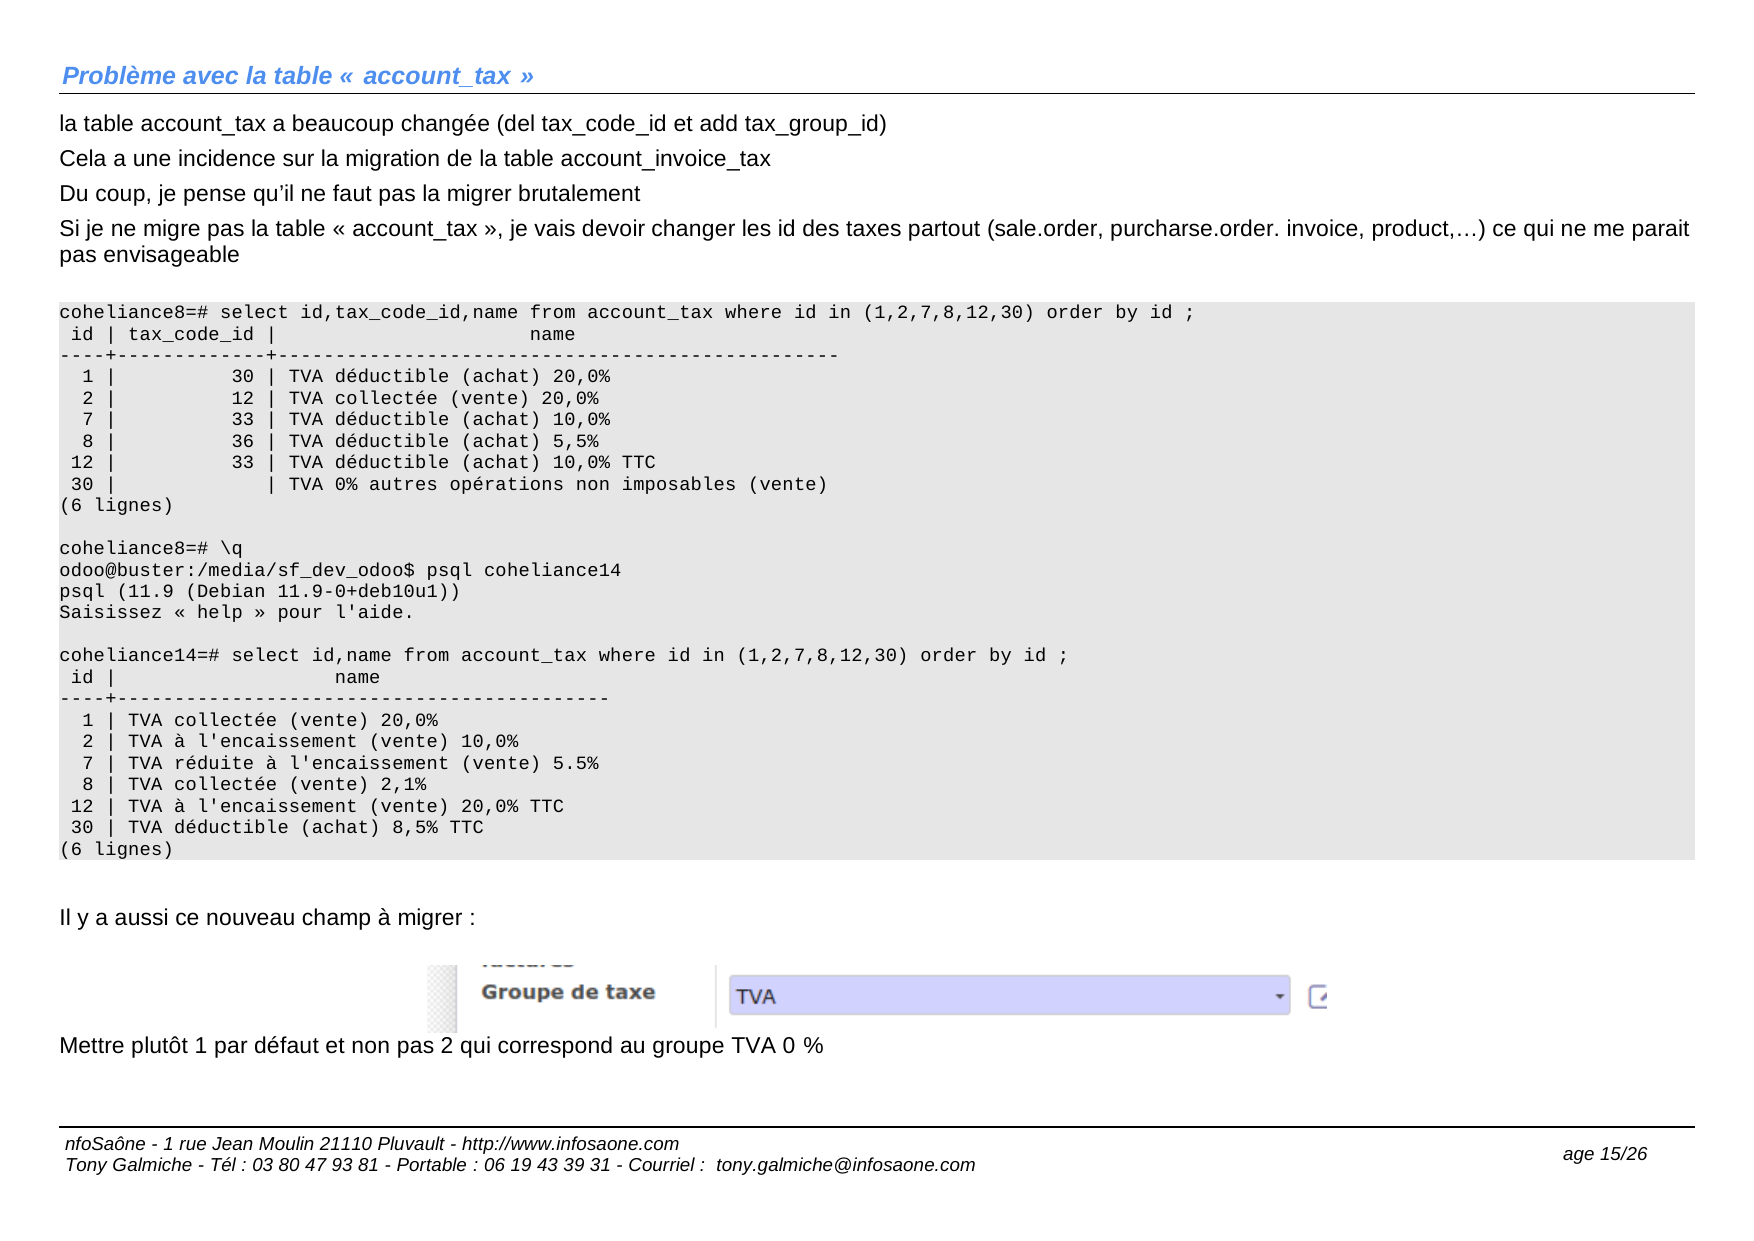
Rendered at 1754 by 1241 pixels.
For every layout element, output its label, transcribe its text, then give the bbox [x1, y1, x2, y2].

text Si je ne migre pas la table « account_tax », je vais devoir changer les id des taxes partout (sale.order, purcharse.order. invoice, product,…) ce qui ne me parait pas envisageable [59, 215, 1695, 267]
text ----+------------------------------------------- [59, 689, 1695, 710]
text psql (11.9 (Debian 11.9-0+deb10u1)) [59, 581, 1695, 603]
text 1 | TVA collectée (vente) 20,0% [59, 710, 1695, 732]
text Il y a aussi ce nouveau champ à migrer : [59, 904, 1695, 930]
text Du coup, je pense qu’il ne faut pas la migrer brutalement [59, 181, 1695, 207]
text Mettre plutôt 1 par défaut et non pas 2 qui correspond au groupe TVA 0 % [59, 1033, 1695, 1058]
picture [427, 965, 1327, 1033]
text 7 | TVA réduite à l'encaissement (vente) 5.5% [59, 753, 1695, 774]
text coheliance8=# select id,tax_code_id,name from account_tax where id in (1,2,7,8,12,30) order by id ; [59, 302, 1695, 324]
text coheliance8=# \q [59, 538, 1695, 560]
text 8 | TVA collectée (vente) 2,1% [59, 774, 1695, 796]
text 12 | TVA à l'encaissement (vente) 20,0% TTC [59, 796, 1695, 817]
text 12 | 33 | TVA déductible (achat) 10,0% TTC [59, 453, 1695, 474]
text 1 | 30 | TVA déductible (achat) 20,0% [59, 367, 1695, 388]
text odoo@buster:/media/sf_dev_odoo$ psql coheliance14 [59, 560, 1695, 581]
text coheliance14=# select id,name from account_tax where id in (1,2,7,8,12,30) order by id ; [59, 646, 1695, 667]
text 2 | TVA à l'encaissement (vente) 10,0% [59, 732, 1695, 753]
text (6 lignes) [59, 839, 1695, 860]
text 30 | | TVA 0% autres opérations non imposables (vente) [59, 474, 1695, 496]
text 7 | 33 | TVA déductible (achat) 10,0% [59, 410, 1695, 431]
text Saisissez « help » pour l'aide. [59, 603, 1695, 624]
text 8 | 36 | TVA déductible (achat) 5,5% [59, 431, 1695, 453]
text 2 | 12 | TVA collectée (vente) 20,0% [59, 388, 1695, 410]
text id | tax_code_id | name [59, 324, 1695, 345]
text la table account_tax a beaucoup changée (del tax_code_id et add tax_group_id) [59, 111, 1695, 137]
subtitle Problème avec la table « account_tax » [59, 59, 1695, 93]
text 30 | TVA déductible (achat) 8,5% TTC [59, 817, 1695, 839]
text Cela a une incidence sur la migration de la table account_invoice_tax [59, 146, 1695, 172]
text ----+-------------+------------------------------------------------- [59, 345, 1695, 367]
text id | name [59, 667, 1695, 689]
text (6 lignes) [59, 496, 1695, 517]
